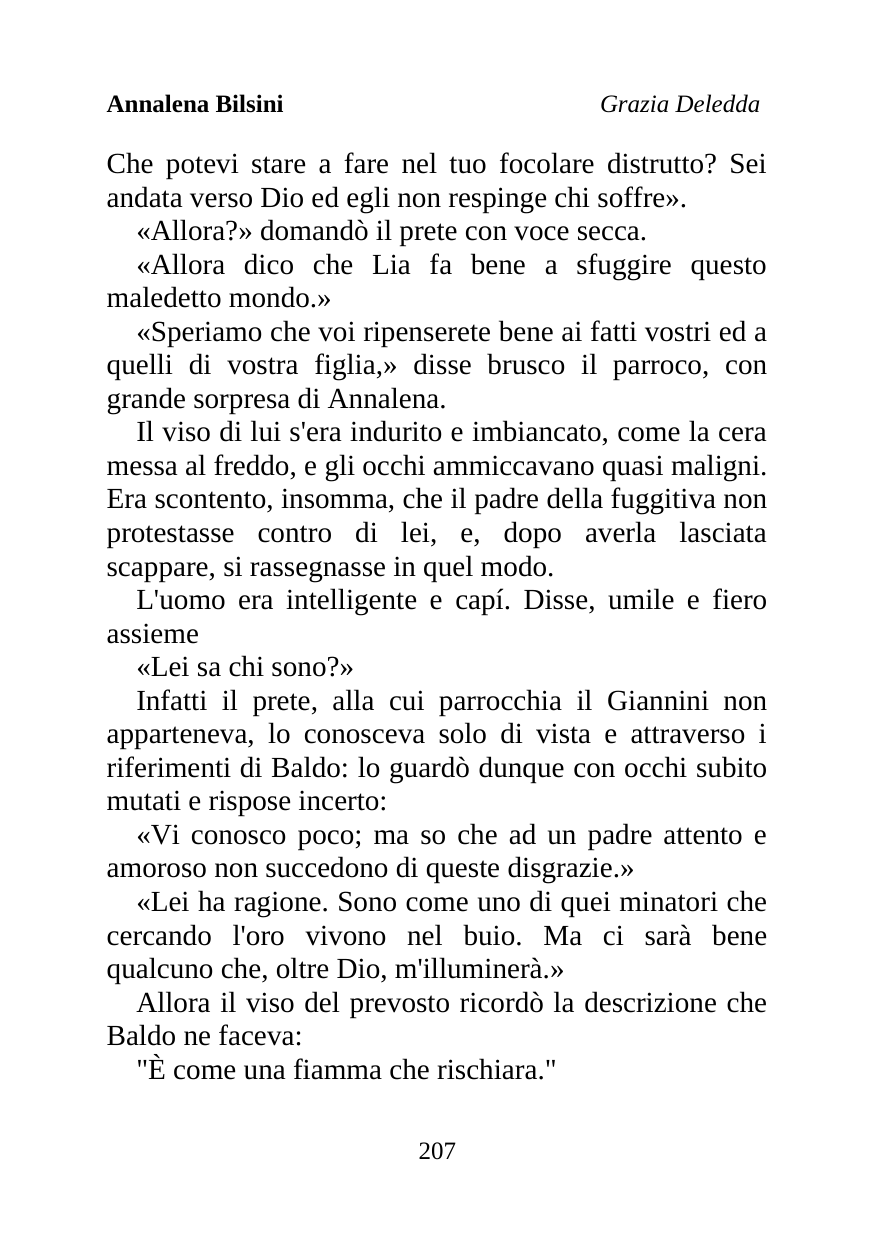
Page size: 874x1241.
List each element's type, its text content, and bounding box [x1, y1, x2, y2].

text «Lei ha ragione. Sono come uno di quei minatori che cercando l'oro vivono nel buio. Ma ci sarà bene qualcuno che, oltre Dio, m'illuminerà.» [106, 884, 768, 985]
text Infatti il prete, alla cui parrocchia il Giannini non apparteneva, lo conosceva solo di vista e attraverso i riferimenti di Baldo: lo guardò dunque con occhi subito mutati e rispose incerto: [106, 683, 768, 817]
text «Allora dico che Lia fa bene a sfuggire questo maledetto mondo.» [106, 247, 768, 314]
text Allora il viso del prevosto ricordò la descrizione che Baldo ne faceva: [106, 985, 768, 1052]
text "È come una fiamma che rischiara." [106, 1052, 768, 1085]
text Il viso di lui s'era indurito e imbiancato, come la cera messa al freddo, e gli occhi ammiccavano quasi maligni. Era scontento, insomma, che il padre della fuggitiva non protestasse contro di lei, e, dopo averla lasciata scappare, si rassegnasse in quel modo. [106, 414, 768, 582]
text «Vi conosco poco; ma so che ad un padre attento e amoroso non succedono di queste disgrazie.» [106, 817, 768, 884]
text «Allora?» domandò il prete con voce secca. [106, 213, 768, 247]
text Che potevi stare a fare nel tuo focolare distrutto? Sei andata verso Dio ed egli non respinge chi soffre». [106, 146, 768, 213]
text L'uomo era intelligente e capí. Disse, umile e fiero assieme [106, 582, 768, 649]
text «Speriamo che voi ripenserete bene ai fatti vostri ed a quelli di vostra figlia,» disse brusco il parroco, con grande sorpresa di Annalena. [106, 314, 768, 414]
text «Lei sa chi sono?» [106, 649, 768, 683]
